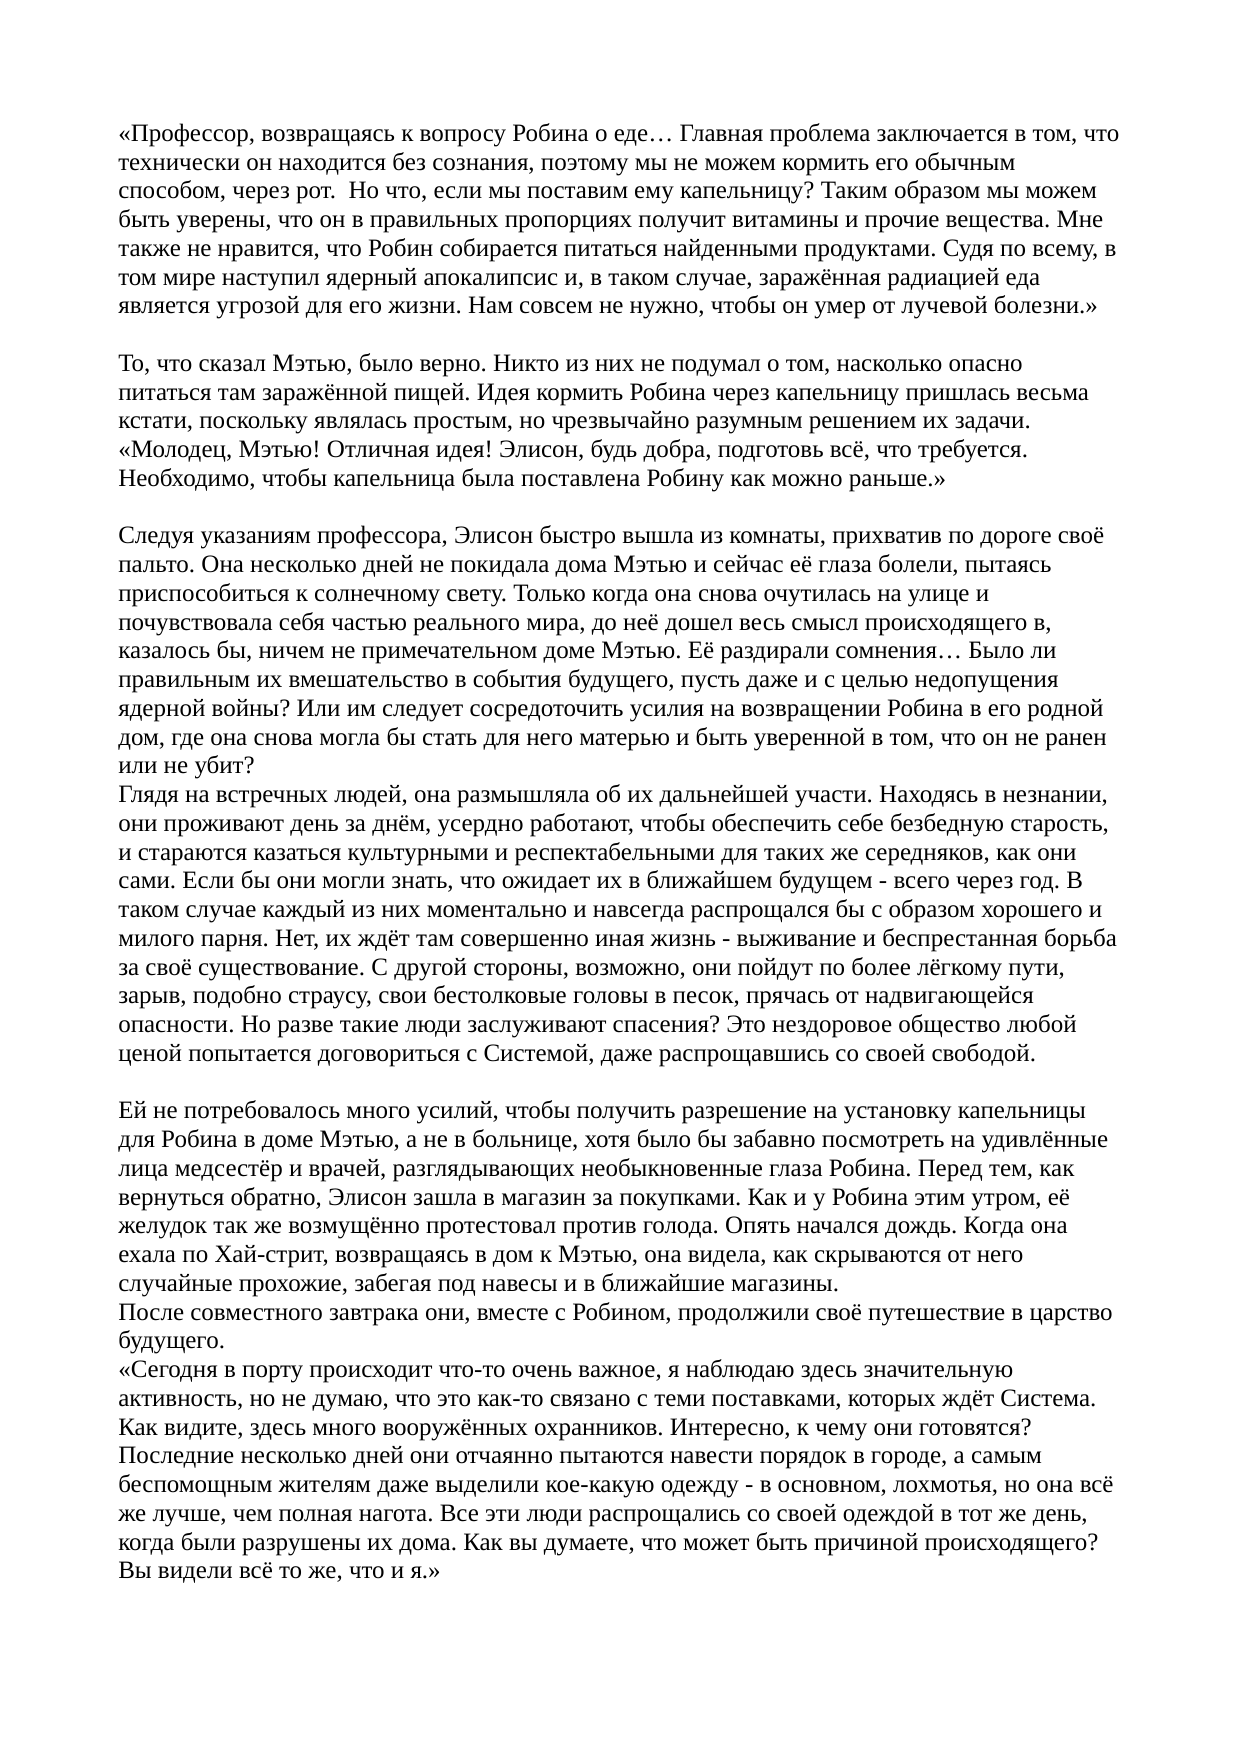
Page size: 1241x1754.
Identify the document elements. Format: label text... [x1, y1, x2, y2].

text «Молодец, Мэтью! Отличная идея! Элисон, будь добра, подготовь всё, что требуется. Необходимо, чтобы капельница была поставлена Робину как можно раньше.» [118, 434, 1122, 492]
text Следуя указаниям профессора, Элисон быстро вышла из комнаты, прихватив по дороге своё пальто. Она несколько дней не покидала дома Мэтью и сейчас её глаза болели, пытаясь приспособиться к солнечному свету. Только когда она снова очутилась на улице и почувствовала себя частью реального мира, до неё дошел весь смысл происходящего в, казалось бы, ничем не примечательном доме Мэтью. Её раздирали сомнения… Было ли правильным их вмешательство в события будущего, пусть даже и с целью недопущения ядерной войны? Или им следует сосредоточить усилия на возвращении Робина в его родной дом, где она снова могла бы стать для него матерью и быть уверенной в том, что он не ранен или не убит? [118, 521, 1122, 779]
text После совместного завтрака они, вместе с Робином, продолжили своё путешествие в царство будущего. [118, 1297, 1122, 1354]
text Глядя на встречных людей, она размышляла об их дальнейшей участи. Находясь в незнании, они проживают день за днём, усердно работают, чтобы обеспечить себе безбедную старость, и стараются казаться культурными и респектабельными для таких же середняков, как они сами. Если бы они могли знать, что ожидает их в ближайшем будущем - всего через год. В таком случае каждый из них моментально и навсегда распрощался бы с образом хорошего и милого парня. Нет, их ждёт там совершенно иная жизнь - выживание и беспрестанная борьба за своё существование. С другой стороны, возможно, они пойдут по более лёгкому пути, зарыв, подобно страусу, свои бестолковые головы в песок, прячась от надвигающейся опасности. Но разве такие люди заслуживают спасения? Это нездоровое общество любой ценой попытается договориться с Системой, даже распрощавшись со своей свободой. [118, 779, 1122, 1067]
text То, что сказал Мэтью, было верно. Никто из них не подумал о том, насколько опасно питаться там заражённой пищей. Идея кормить Робина через капельницу пришлась весьма кстати, поскольку являлась простым, но чрезвычайно разумным решением их задачи. [118, 348, 1122, 434]
text Ей не потребовалось много усилий, чтобы получить разрешение на установку капельницы для Робина в доме Мэтью, а не в больнице, хотя было бы забавно посмотреть на удивлённые лица медсестёр и врачей, разглядывающих необыкновенные глаза Робина. Перед тем, как вернуться обратно, Элисон зашла в магазин за покупками. Как и у Робина этим утром, её желудок так же возмущённо протестовал против голода. Опять начался дождь. Когда она ехала по Хай-стрит, возвращаясь в дом к Мэтью, она видела, как скрываются от него случайные прохожие, забегая под навесы и в ближайшие магазины. [118, 1096, 1122, 1297]
text «Сегодня в порту происходит что-то очень важное, я наблюдаю здесь значительную активность, но не думаю, что это как-то связано с теми поставками, которых ждёт Система. Как видите, здесь много вооружённых охранников. Интересно, к чему они готовятся? Последние несколько дней они отчаянно пытаются навести порядок в городе, а самым беспомощным жителям даже выделили кое-какую одежду - в основном, лохмотья, но она всё же лучше, чем полная нагота. Все эти люди распрощались со своей одеждой в тот же день, когда были разрушены их дома. Как вы думаете, что может быть причиной происходящего? Вы видели всё то же, что и я.» [118, 1354, 1122, 1584]
text «Профессор, возвращаясь к вопросу Робина о еде… Главная проблема заключается в том, что технически он находится без сознания, поэтому мы не можем кормить его обычным способом, через рот. Но что, если мы поставим ему капельницу? Таким образом мы можем быть уверены, что он в правильных пропорциях получит витамины и прочие вещества. Мне также не нравится, что Робин собирается питаться найденными продуктами. Судя по всему, в том мире наступил ядерный апокалипсис и, в таком случае, заражённая радиацией еда является угрозой для его жизни. Нам совсем не нужно, чтобы он умер от лучевой болезни.» [118, 118, 1122, 319]
